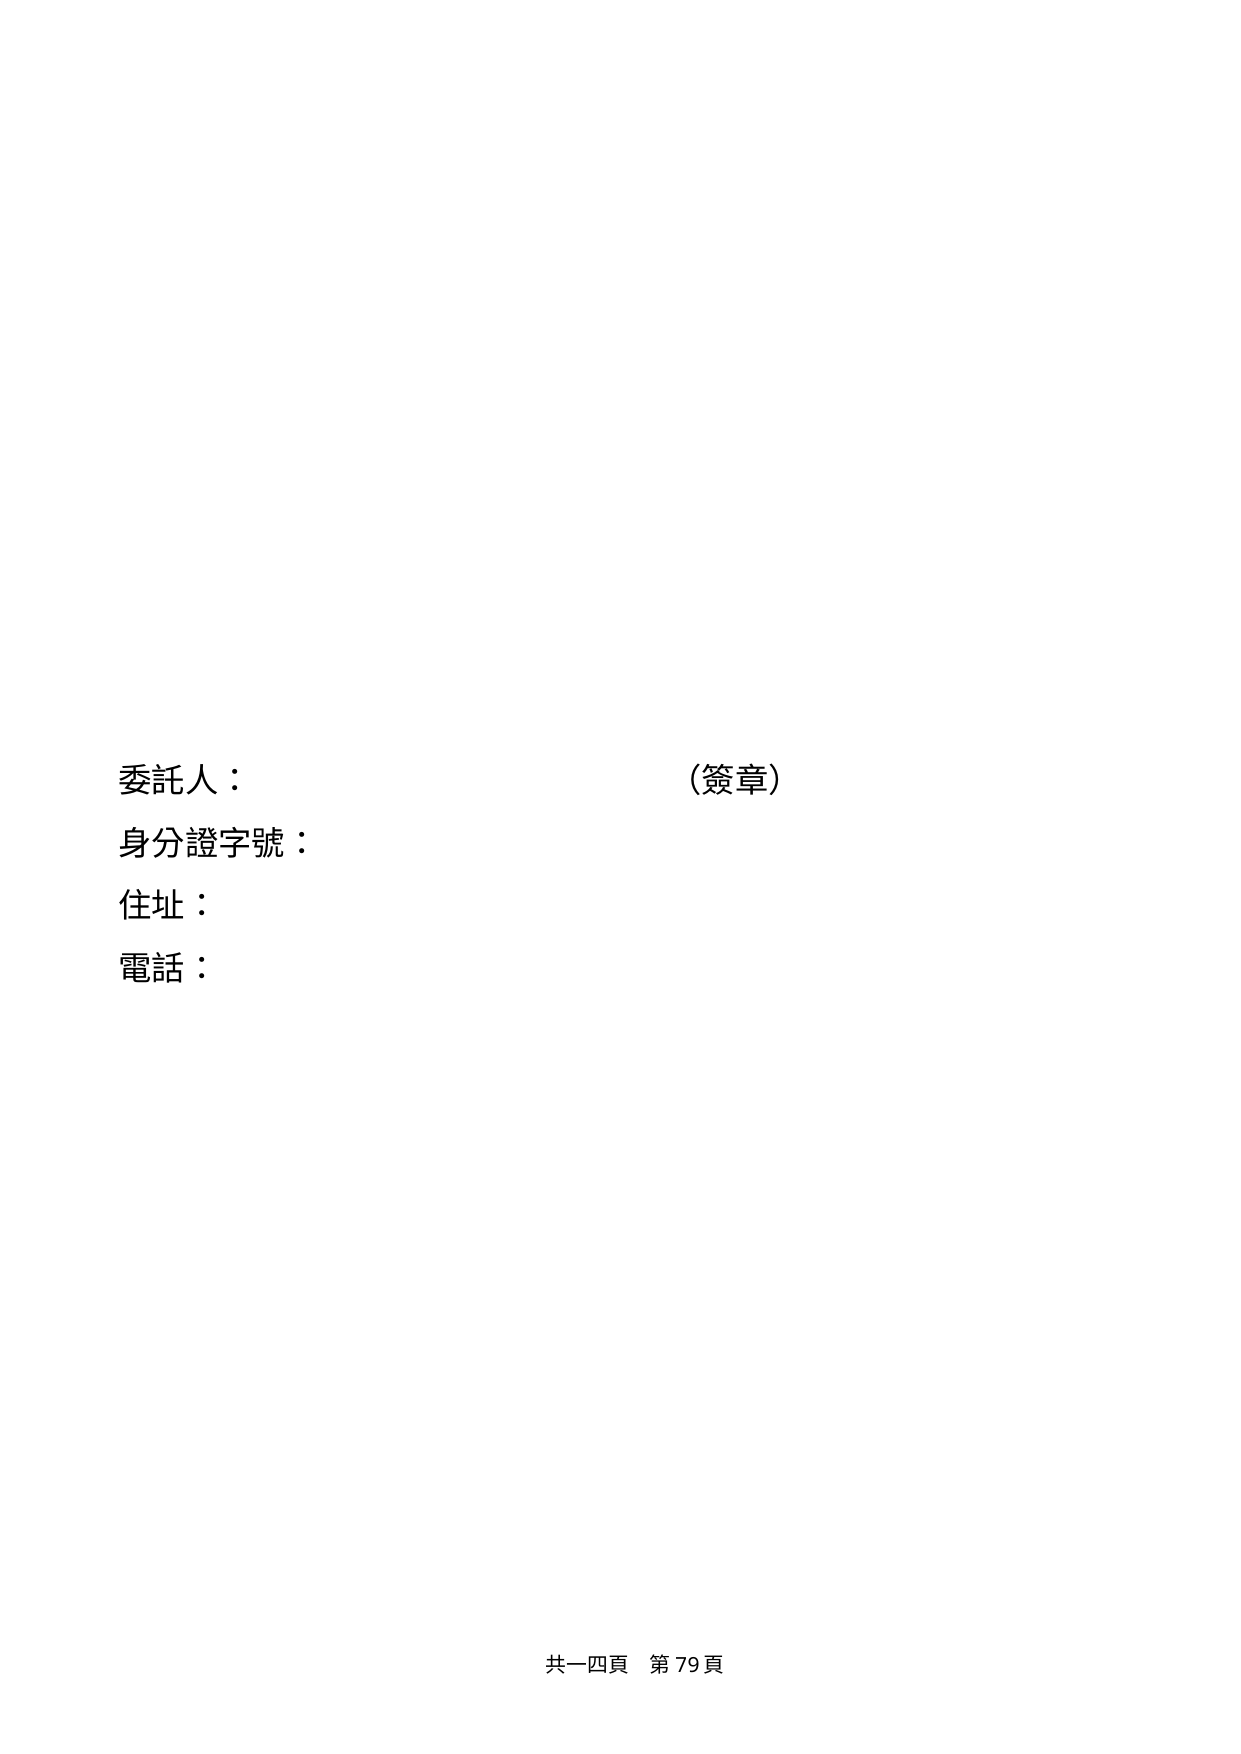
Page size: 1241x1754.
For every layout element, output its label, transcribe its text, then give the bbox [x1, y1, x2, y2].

text 委託人： （簽章） [118, 737, 1152, 799]
text 住址： [118, 862, 1152, 924]
text 電話： [118, 924, 1152, 987]
text 身分證字號： [118, 799, 1152, 862]
